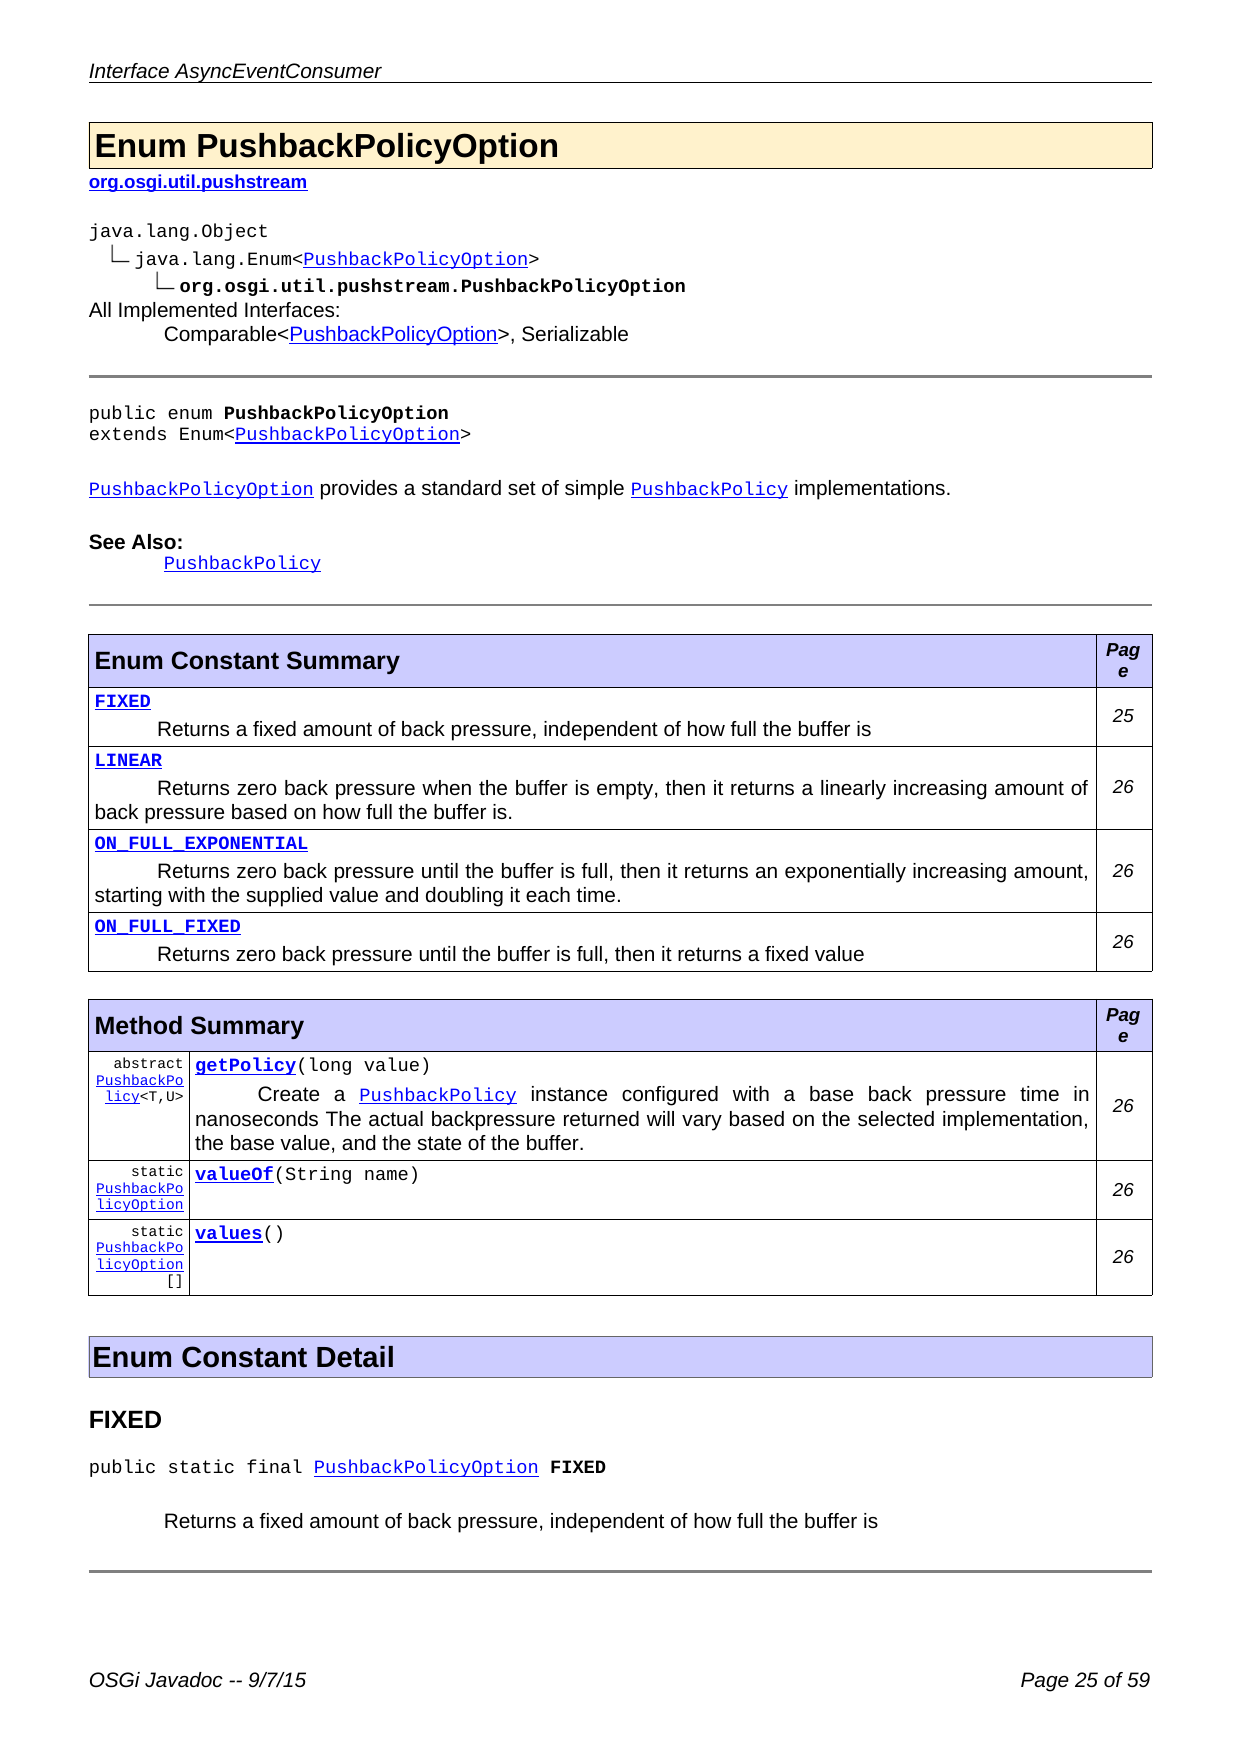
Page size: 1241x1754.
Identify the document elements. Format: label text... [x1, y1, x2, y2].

table_header Page [1097, 635, 1152, 687]
subtitle All Implemented Interfaces: [88, 298, 1152, 322]
table_cell getPolicy(long value) Create a PushbackPolicy instance configured with a base back pressure time in nanoseconds The actual backpressure returned will vary based on the selected implementation, the base value, and the state of the buffer. [190, 1052, 1096, 1159]
table_cell 25 [1097, 913, 1152, 971]
text public static final PushbackPolicyOption FIXED [88, 1458, 1152, 1479]
subtitle Enum Constant Detail [90, 1337, 1152, 1377]
text extends Enum<PushbackPolicyOption> [88, 425, 1152, 446]
table_cell abstract PushbackPolicy<T,U> [89, 1052, 189, 1159]
table_cell 26 [1097, 1220, 1152, 1295]
text org.osgi.util.pushstream.PushbackPolicyOption [88, 271, 1152, 298]
subtitle FIXED [88, 1405, 1152, 1434]
table_cell ON_FULL_FIXED Returns zero back pressure until the buffer is full, then it returns a fixed value [89, 913, 1096, 971]
table_cell 26 [1097, 830, 1152, 912]
text PushbackPolicy [163, 554, 1152, 575]
table_cell ON_FULL_EXPONENTIAL Returns zero back pressure until the buffer is full, then it returns an exponentially increasing amount, starting with the supplied value and doubling it each time. [89, 830, 1096, 912]
table_cell valueOf(String name) [190, 1161, 1096, 1219]
text org.osgi.util.pushstream [88, 171, 1152, 193]
table_header Page [1097, 1000, 1152, 1051]
table_cell static PushbackPolicyOption[] [89, 1220, 189, 1295]
table_header Method Summary [89, 1000, 1096, 1051]
picture [111, 243, 135, 266]
table_header Enum Constant Summary [89, 635, 1096, 687]
text java.lang.Enum<PushbackPolicyOption> [88, 243, 1152, 271]
table_cell LINEAR Returns zero back pressure when the buffer is empty, then it returns a linearly increasing amount of back pressure based on how full the buffer is. [89, 747, 1096, 829]
table_cell 26 [1097, 747, 1152, 829]
table_cell 26 [1097, 1052, 1152, 1159]
picture [156, 270, 180, 293]
text Comparable<PushbackPolicyOption>, Serializable [163, 322, 1152, 346]
table_cell FIXED Returns a fixed amount of back pressure, independent of how full the buffer is [89, 688, 1096, 746]
text public enum PushbackPolicyOption [88, 404, 1152, 425]
subtitle Enum PushbackPolicyOption [90, 123, 1152, 168]
table_cell static PushbackPolicyOption [89, 1161, 189, 1219]
table_cell values() [190, 1220, 1096, 1295]
text Returns a fixed amount of back pressure, independent of how full the buffer is [163, 1509, 1152, 1533]
text java.lang.Object [88, 222, 1152, 243]
table_cell 26 [1097, 1161, 1152, 1219]
table_cell 25 [1097, 688, 1152, 746]
text See Also: [88, 530, 1152, 554]
text PushbackPolicyOption provides a standard set of simple PushbackPolicy implementations. [88, 475, 1152, 501]
